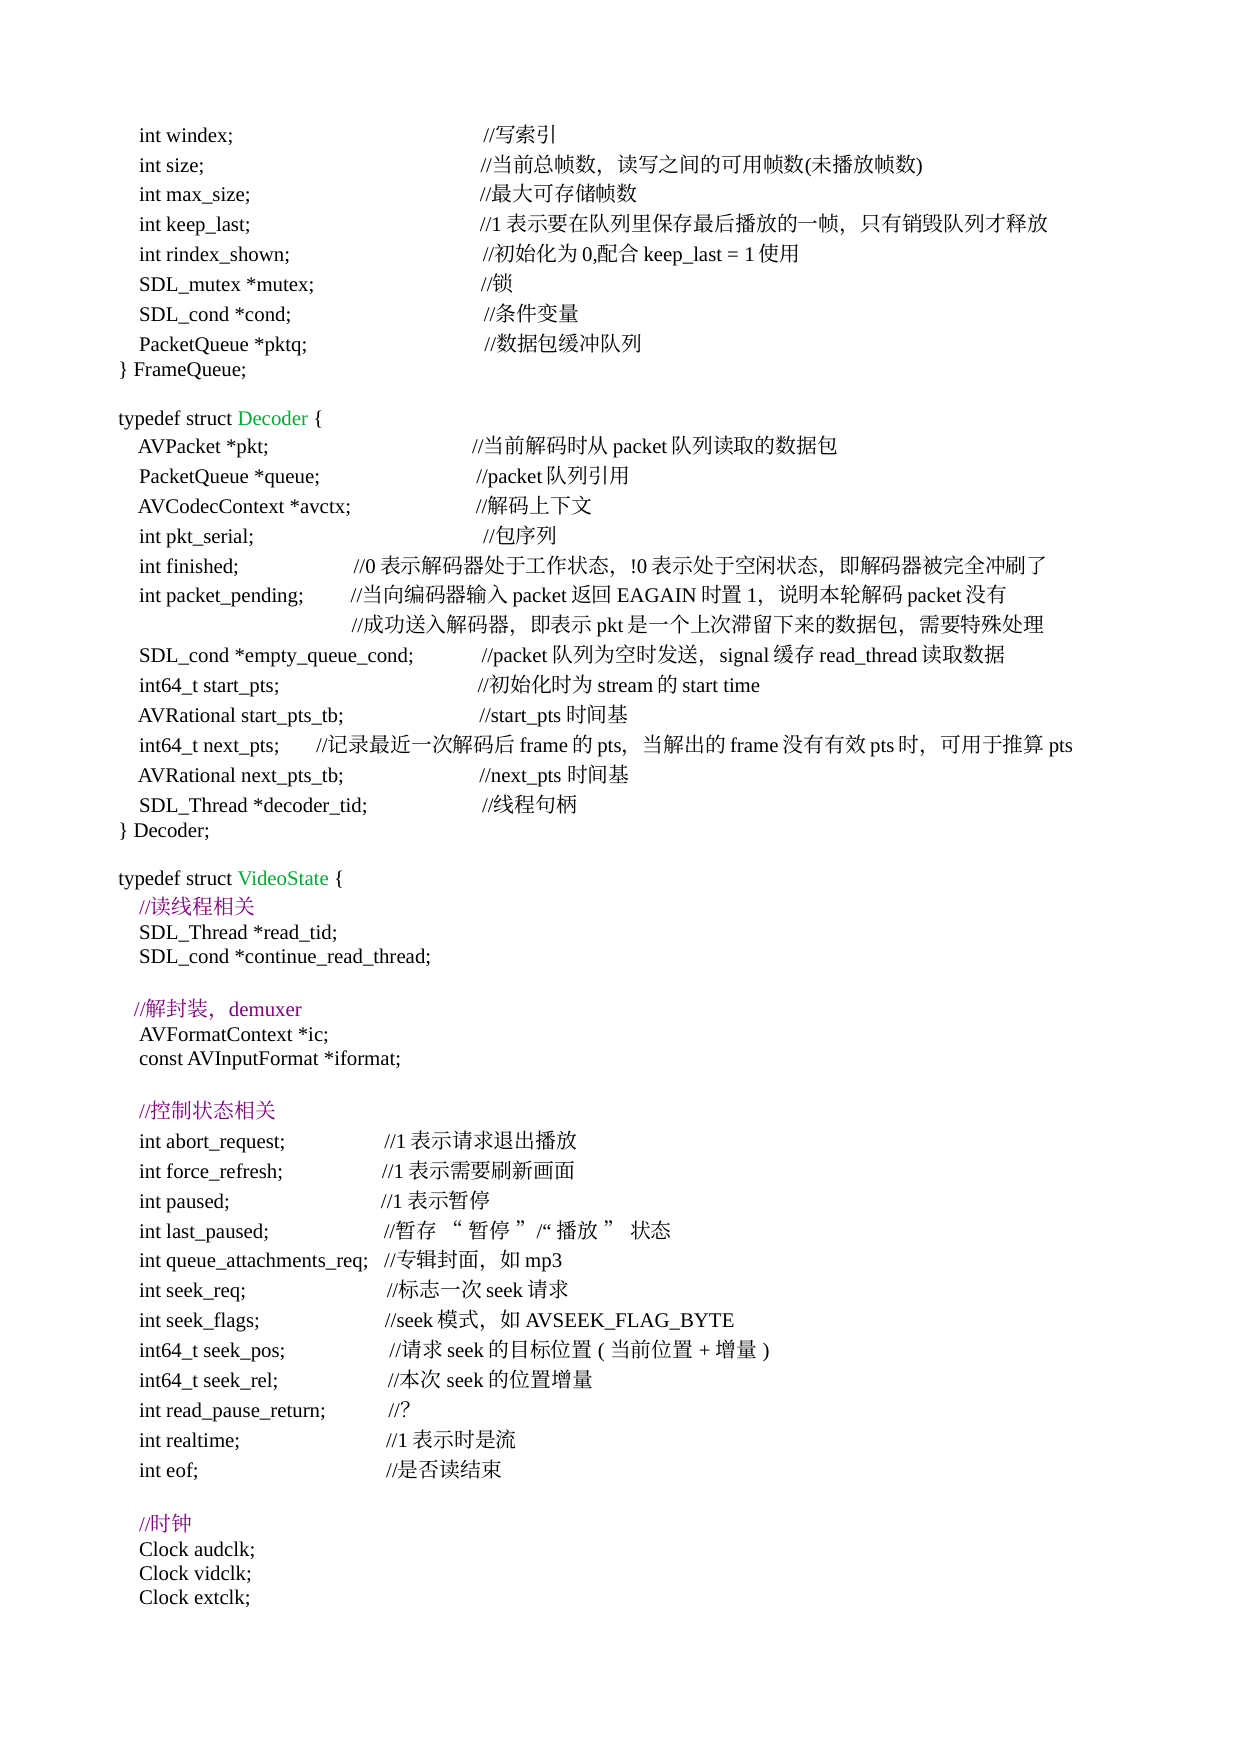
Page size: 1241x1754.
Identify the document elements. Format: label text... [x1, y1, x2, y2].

text int keep_last; //1表示要在队列里保存最后播放的一帧，只有销毁队列才释放 [118, 208, 1122, 238]
text int read_pause_return; //？ [118, 1393, 1122, 1423]
text AVRational next_pts_tb; //next_pts 时间基 [118, 758, 1122, 788]
text int seek_req; //标志一次seek请求 [118, 1274, 1122, 1304]
text Clock extclk; [118, 1585, 1122, 1609]
text int size; //当前总帧数，读写之间的可用帧数(未播放帧数) [118, 148, 1122, 178]
text int max_size; //最大可存储帧数 [118, 178, 1122, 208]
text int finished; //0表示解码器处于工作状态，!0表示处于空闲状态，即解码器被完全冲刷了 [118, 549, 1122, 579]
text AVFormatContext *ic; [118, 1022, 1122, 1046]
text Clock vidclk; [118, 1561, 1122, 1585]
text //读线程相关 [118, 890, 1122, 920]
text int64_t next_pts; //记录最近一次解码后frame的pts，当解出的frame没有有效pts时，可用于推算pts [118, 728, 1122, 758]
text int last_paused; //暂存 “ 暂停 ”/“ 播放 ” 状态 [118, 1214, 1122, 1244]
text int64_t seek_rel; //本次 seek 的位置增量 [118, 1363, 1122, 1393]
text //控制状态相关 [118, 1094, 1122, 1124]
text int64_t seek_pos; //请求seek的⽬标位置 ( 当前位置 + 增量 ) [118, 1334, 1122, 1363]
text SDL_Thread *read_tid; [118, 920, 1122, 944]
text } FrameQueue; [118, 357, 1122, 381]
text int paused; //1表示暂停 [118, 1184, 1122, 1214]
text int64_t start_pts; //初始化时为stream的start time [118, 669, 1122, 698]
text int abort_request; //1表示请求退出播放 [118, 1124, 1122, 1154]
text int pkt_serial; //包序列 [118, 519, 1122, 549]
text int packet_pending; //当向编码器输入packet返回EAGAIN时置1，说明本轮解码packet没有 //成功送入解码器，即表示pkt是一个上次滞留下来的数据包，需要特殊处理 [118, 579, 1122, 639]
text } Decoder; [118, 818, 1122, 842]
text int windex; //写索引 [118, 118, 1122, 148]
text int rindex_shown; //初始化为0,配合keep_last = 1使用 [118, 238, 1122, 268]
text int force_refresh; //1表示需要刷新画面 [118, 1154, 1122, 1184]
text SDL_cond *continue_read_thread; [118, 944, 1122, 968]
text SDL_Thread *decoder_tid; //线程句柄 [118, 788, 1122, 818]
text PacketQueue *queue; //packet队列引用 [118, 459, 1122, 489]
text AVPacket *pkt; //当前解码时从packet队列读取的数据包 [118, 429, 1122, 459]
text SDL_cond *cond; //条件变量 [118, 297, 1122, 327]
text typedef struct VideoState { [118, 866, 1122, 890]
text const AVInputFormat *iformat; [118, 1046, 1122, 1070]
text //时钟 [118, 1507, 1122, 1537]
text AVRational start_pts_tb; //start_pts时间基 [118, 698, 1122, 728]
text typedef struct Decoder { [118, 405, 1122, 429]
text PacketQueue *pktq; //数据包缓冲队列 [118, 327, 1122, 357]
text int seek_flags; //seek模式，如AVSEEK_FLAG_BYTE [118, 1304, 1122, 1334]
text int queue_attachments_req; //专辑封面，如mp3 [118, 1244, 1122, 1274]
text SDL_cond *empty_queue_cond; //packet 队列为空时发送，signal缓存read_thread读取数据 [118, 639, 1122, 669]
text SDL_mutex *mutex; //锁 [118, 268, 1122, 297]
text AVCodecContext *avctx; //解码上下文 [118, 489, 1122, 519]
text int realtime; //1表示时是流 [118, 1423, 1122, 1453]
text Clock audclk; [118, 1537, 1122, 1561]
text int eof; //是否读结束 [118, 1453, 1122, 1483]
text //解封装，demuxer [118, 992, 1122, 1022]
